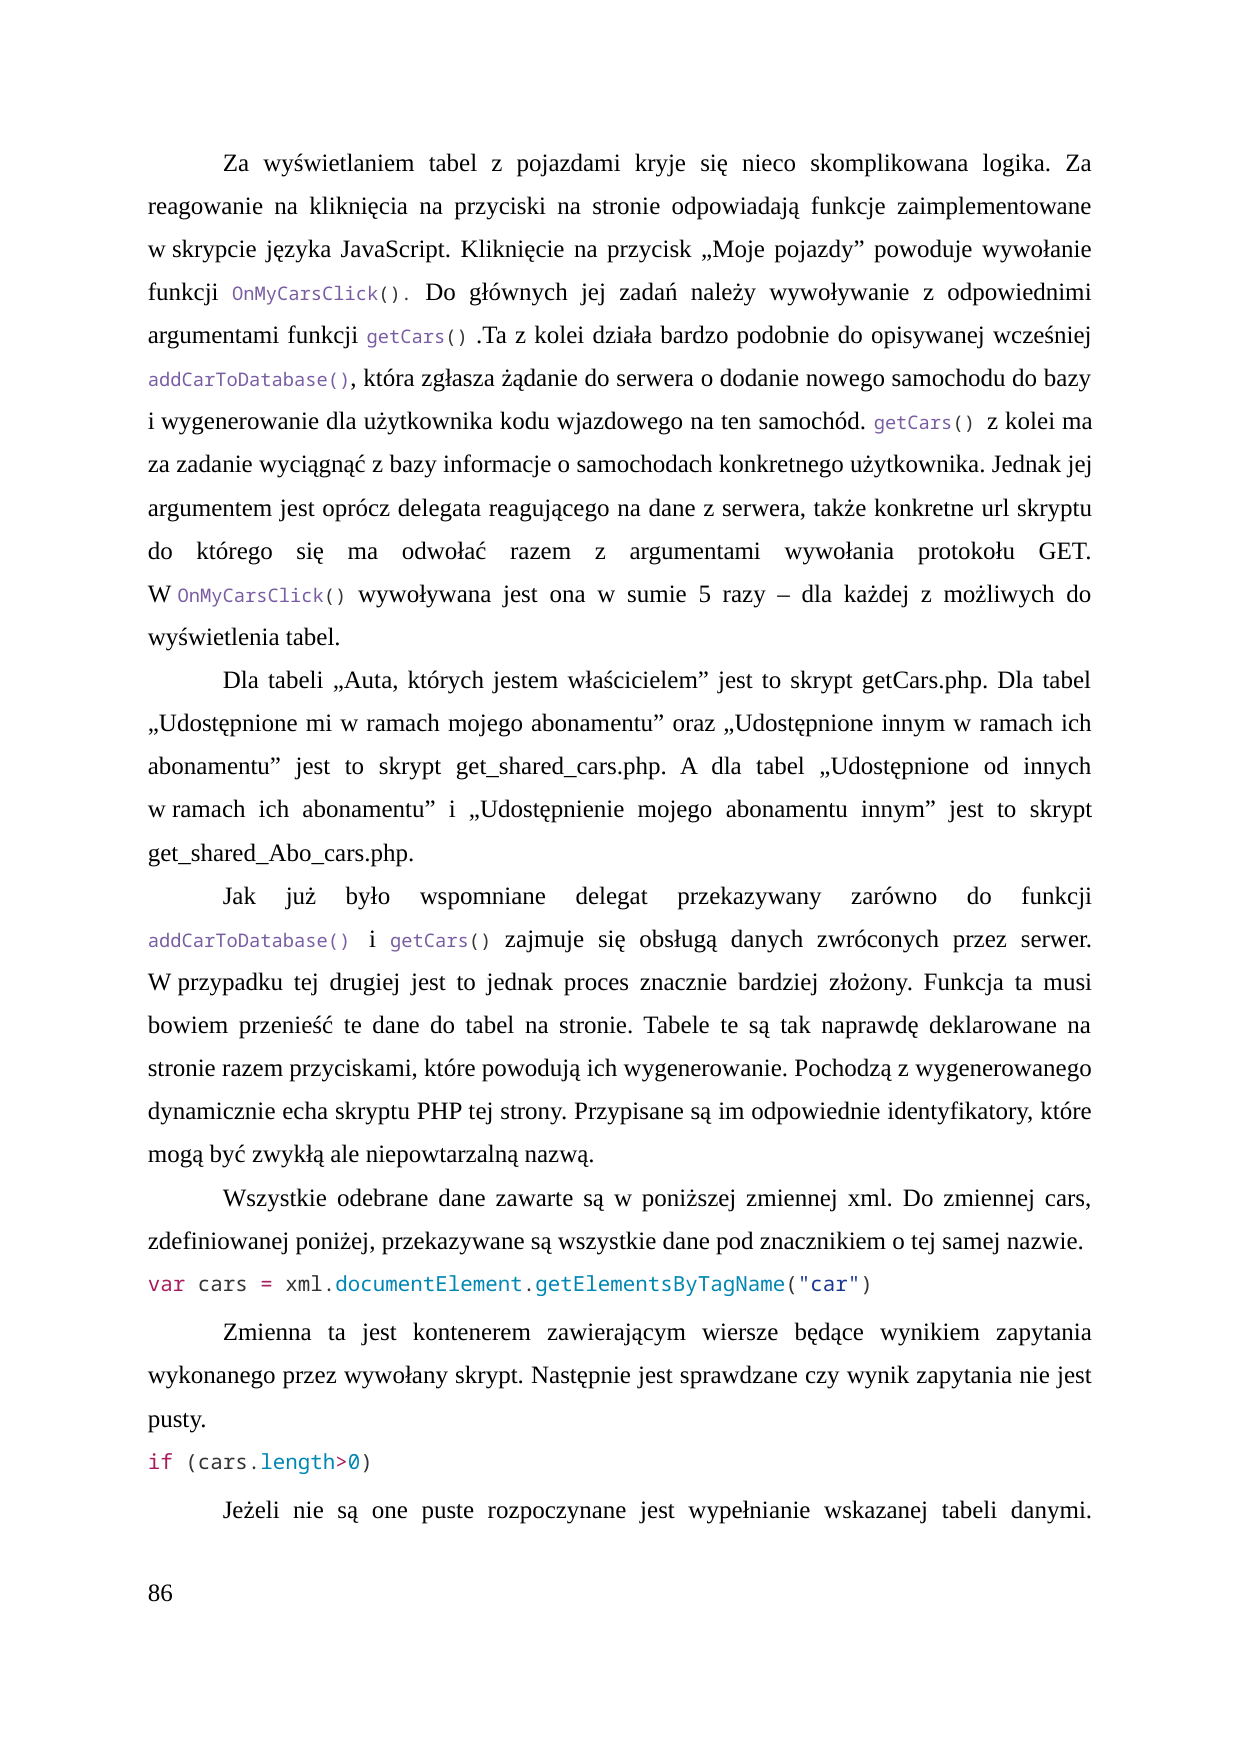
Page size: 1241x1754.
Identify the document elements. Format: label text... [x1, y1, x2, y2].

text Za wyświetlaniem tabel z pojazdami kryje się nieco skomplikowana logika. Za reagowanie na kliknięcia na przyciski na stronie odpowiadają funkcje zaimplementowane w skrypcie języka JavaScript. Kliknięcie na przycisk „Moje pojazdy” powoduje wywołanie funkcji OnMyCarsClick(). Do głównych jej zadań należy wywoływanie z odpowiednimi argumentami funkcji getCars() .Ta z kolei działa bardzo podobnie do opisywanej wcześniej addCarToDatabase(), która zgłasza żądanie do serwera o dodanie nowego samochodu do bazy i wygenerowanie dla użytkownika kodu wjazdowego na ten samochód. getCars() z kolei ma za zadanie wyciągnąć z bazy informacje o samochodach konkretnego użytkownika. Jednak jej argumentem jest oprócz delegata reagującego na dane z serwera, także konkretne url skryptu do którego się ma odwołać razem z argumentami wywołania protokołu GET. W OnMyCarsClick() wywoływana jest ona w sumie 5 razy – dla każdej z możliwych do wyświetlenia tabel. [148, 148, 1093, 651]
text Jeżeli nie są one puste rozpoczynane jest wypełnianie wskazanej tabeli danymi. [148, 1496, 1093, 1524]
text Wszystkie odebrane dane zawarte są w poniższej zmiennej xml. Do zmiennej cars, zdefiniowanej poniżej, przekazywane są wszystkie dane pod znacznikiem o tej samej nazwie. [148, 1183, 1093, 1254]
text Jak już było wspomniane delegat przekazywany zarówno do funkcji addCarToDatabase() i getCars() zajmuje się obsługą danych zwróconych przez serwer. W przypadku tej drugiej jest to jednak proces znacznie bardziej złożony. Funkcja ta musi bowiem przenieść te dane do tabel na stronie. Tabele te są tak naprawdę deklarowane na stronie razem przyciskami, które powodują ich wygenerowanie. Pochodzą z wygenerowanego dynamicznie echa skryptu PHP tej strony. Przypisane są im odpowiednie identyfikatory, które mogą być zwykłą ale niepowtarzalną nazwą. [148, 881, 1093, 1168]
text if (cars.length>0) [148, 1447, 1093, 1475]
text var cars = xml.documentElement.getElementsByTagName("car") [148, 1269, 1093, 1297]
text Zmienna ta jest kontenerem zawierającym wiersze będące wynikiem zapytania wykonanego przez wywołany skrypt. Następnie jest sprawdzane czy wynik zapytania nie jest pusty. [148, 1317, 1093, 1432]
text Dla tabeli „Auta, których jestem właścicielem” jest to skrypt getCars.php. Dla tabel „Udostępnione mi w ramach mojego abonamentu” oraz „Udostępnione innym w ramach ich abonamentu” jest to skrypt get_shared_cars.php. A dla tabel „Udostępnione od innych w ramach ich abonamentu” i „Udostępnienie mojego abonamentu innym” jest to skrypt get_shared_Abo_cars.php. [148, 665, 1093, 866]
